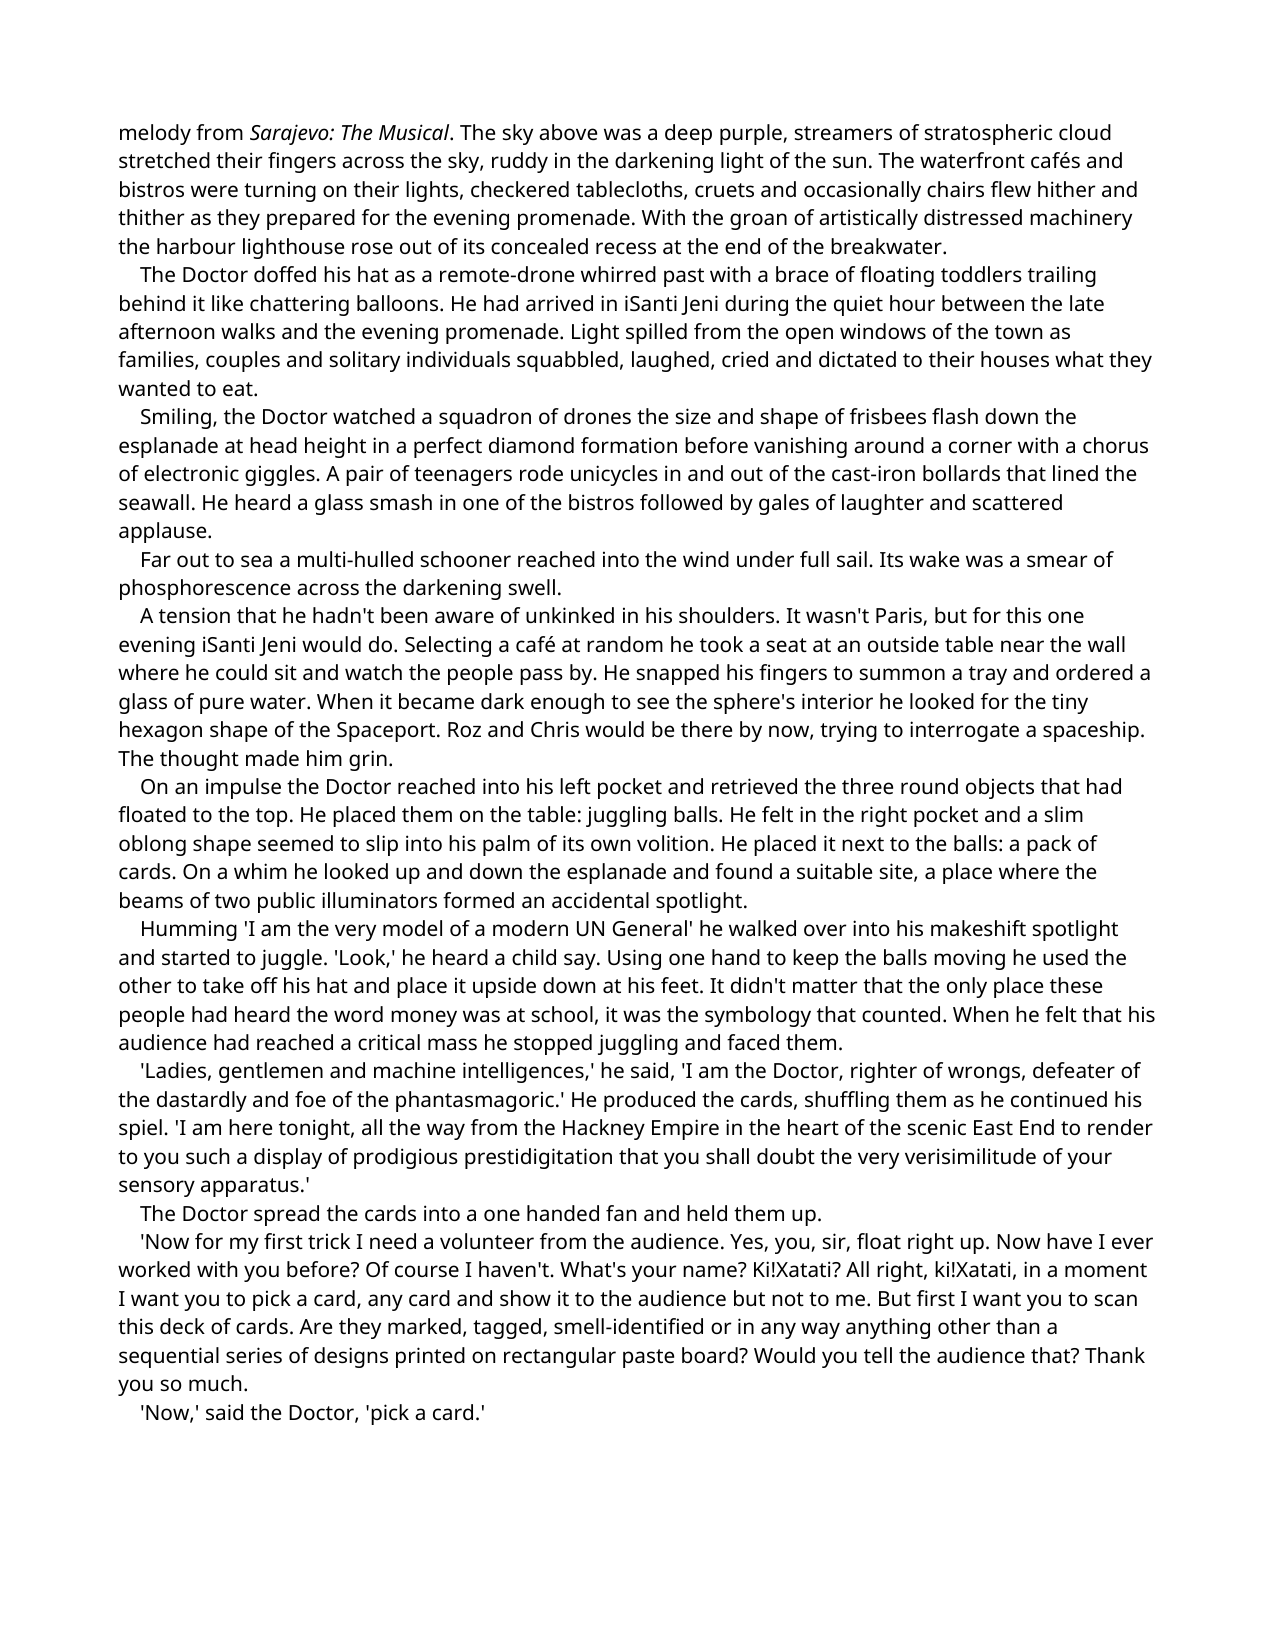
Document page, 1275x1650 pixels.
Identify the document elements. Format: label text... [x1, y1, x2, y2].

text melody from Sarajevo: The Musical. The sky above was a deep purple, streamers of stratospheric cloud stretched their fingers across the sky, ruddy in the darkening light of the sun. The waterfront cafés and bistros were turning on their lights, checkered tablecloths, cruets and occasionally chairs flew hither and thither as they prepared for the evening promenade. With the groan of artistically distressed machinery the harbour lighthouse rose out of its concealed recess at the end of the breakwater. [118, 118, 1157, 260]
text Smiling, the Doctor watched a squadron of drones the size and shape of frisbees flash down the esplanade at head height in a perfect diamond formation before vanishing around a corner with a chorus of electronic giggles. A pair of teenagers rode unicycles in and out of the cast-iron bollards that lined the seawall. He heard a glass smash in one of the bistros followed by gales of laughter and scattered applause. [118, 402, 1157, 545]
text 'Ladies, gentlemen and machine intelligences,' he said, 'I am the Doctor, righter of wrongs, defeater of the dastardly and foe of the phantasmagoric.' He produced the cards, shuffling them as he continued his spiel. 'I am here tonight, all the way from the Hackney Empire in the heart of the scenic East End to render to you such a display of prodigious prestidigitation that you shall doubt the very verisimilitude of your sensory apparatus.' [118, 1057, 1157, 1199]
text The Doctor spread the cards into a one handed fan and held them up. [118, 1199, 1157, 1227]
text On an impulse the Doctor reached into his left pocket and retrieved the three round objects that had floated to the top. He placed them on the table: juggling balls. He felt in the right pocket and a slim oblong shape seemed to slip into his palm of its own volition. He placed it next to the balls: a pack of cards. On a whim he looked up and down the esplanade and found a suitable site, a place where the beams of two public illuminators formed an accidental spotlight. [118, 772, 1157, 914]
text A tension that he hadn't been aware of unkinked in his shoulders. It wasn't Paris, but for this one evening iSanti Jeni would do. Selecting a café at random he took a seat at an outside table near the wall where he could sit and watch the people pass by. He snapped his fingers to summon a tray and ordered a glass of pure water. When it became dark enough to see the sphere's interior he looked for the tiny hexagon shape of the Spaceport. Roz and Chris would be there by now, trying to interrogate a spaceship. The thought made him grin. [118, 602, 1157, 772]
text 'Now,' said the Doctor, 'pick a card.' [118, 1398, 1157, 1426]
text The Doctor doffed his hat as a remote-drone whirred past with a brace of floating toddlers trailing behind it like chattering balloons. He had arrived in iSanti Jeni during the quiet hour between the late afternoon walks and the evening promenade. Light spilled from the open windows of the town as families, couples and solitary individuals squabbled, laughed, cried and dictated to their houses what they wanted to eat. [118, 260, 1157, 402]
text Far out to sea a multi-hulled schooner reached into the wind under full sail. Its wake was a smear of phosphorescence across the darkening swell. [118, 545, 1157, 602]
text 'Now for my first trick I need a volunteer from the audience. Yes, you, sir, float right up. Now have I ever worked with you before? Of course I haven't. What's your name? Ki!Xatati? All right, ki!Xatati, in a moment I want you to pick a card, any card and show it to the audience but not to me. But first I want you to scan this deck of cards. Are they marked, tagged, smell-identified or in any way anything other than a sequential series of designs printed on rectangular paste board? Would you tell the audience that? Thank you so much. [118, 1227, 1157, 1398]
text Humming 'I am the very model of a modern UN General' he walked over into his makeshift spotlight and started to juggle. 'Look,' he heard a child say. Using one hand to keep the balls moving he used the other to take off his hat and place it upside down at his feet. It didn't matter that the only place these people had heard the word money was at school, it was the symbology that counted. When he felt that his audience had reached a critical mass he stopped juggling and faced them. [118, 914, 1157, 1057]
